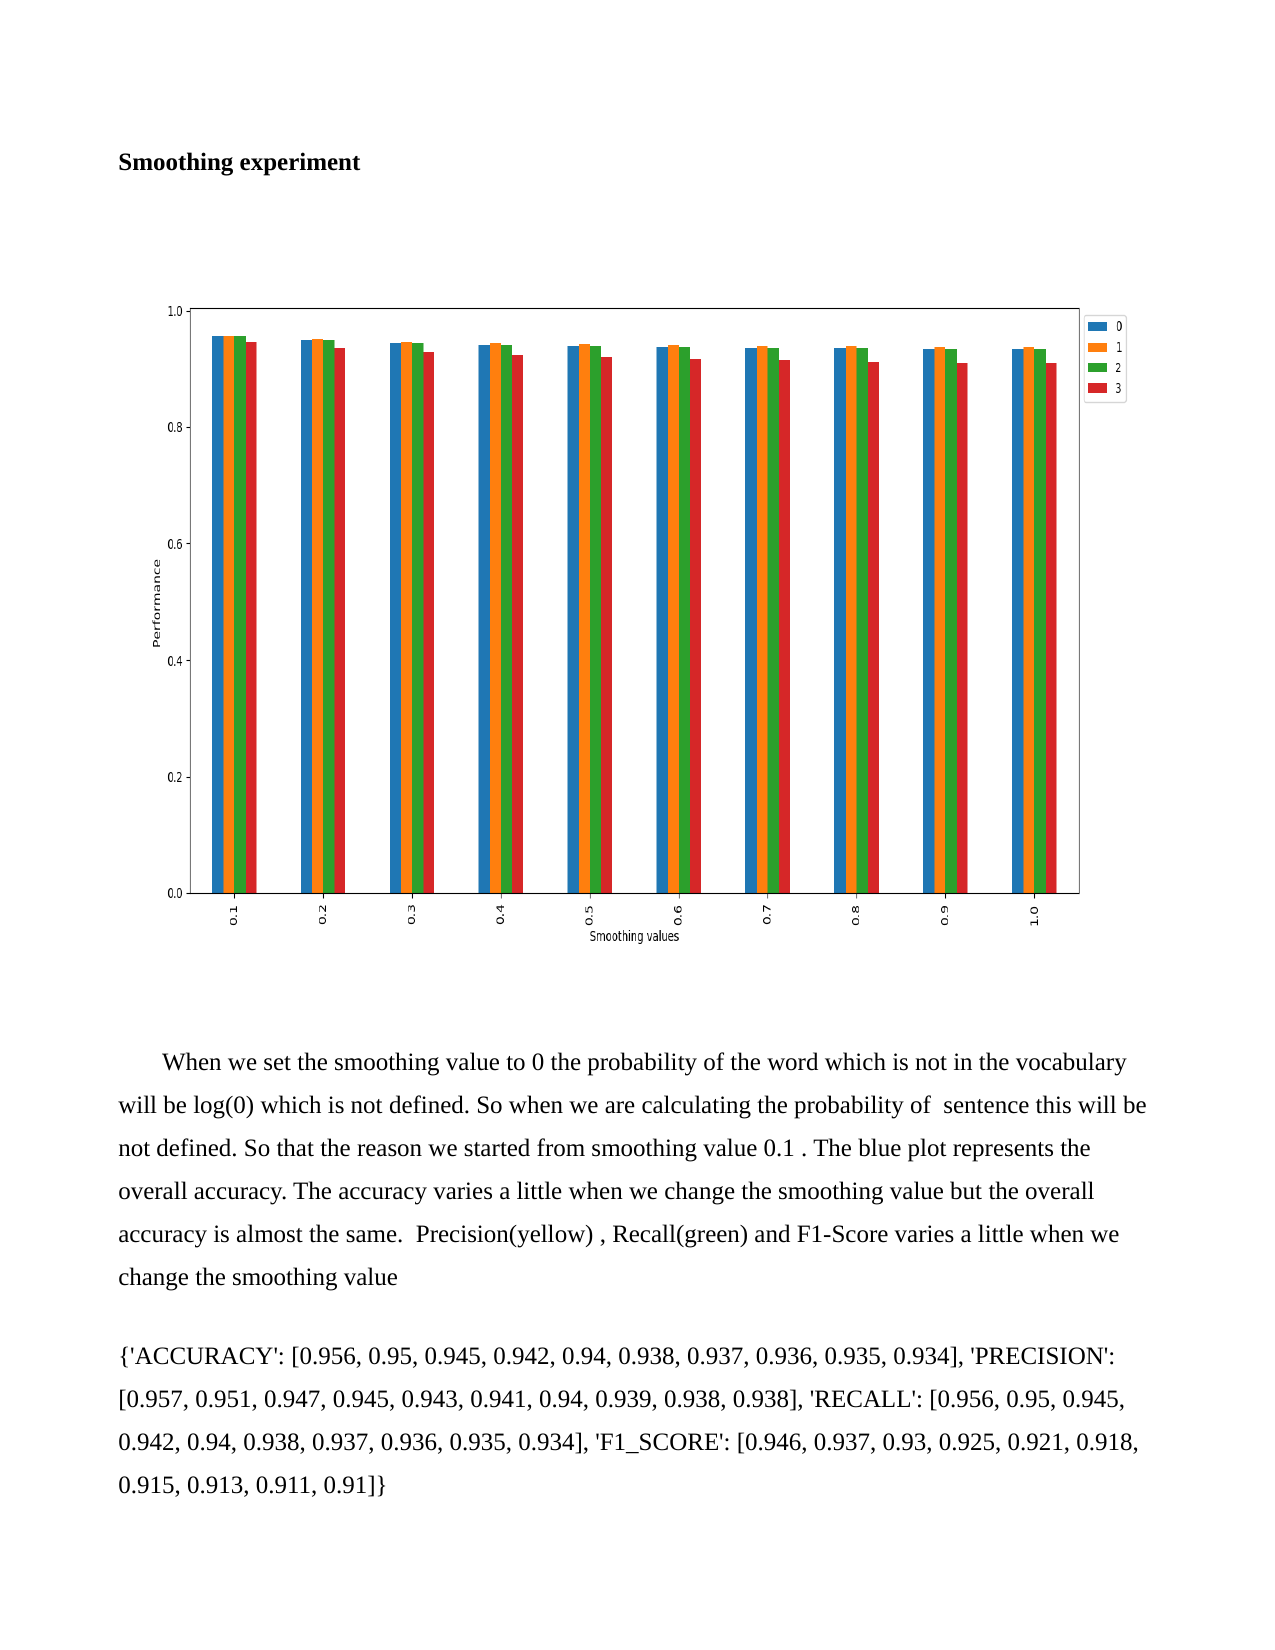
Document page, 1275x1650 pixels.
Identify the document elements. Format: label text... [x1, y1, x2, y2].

text Smoothing experiment [118, 147, 1157, 176]
picture [46, 216, 1193, 976]
text {'ACCURACY': [0.956, 0.95, 0.945, 0.942, 0.94, 0.938, 0.937, 0.936, 0.935, 0.934], 'PRECISION': [0.957, 0.951, 0.947, 0.945, 0.943, 0.941, 0.94, 0.939, 0.938, 0.938], 'RECALL': [0.956, 0.95, 0.945, 0.942, 0.94, 0.938, 0.937, 0.936, 0.935, 0.934], 'F1_SCORE': [0.946, 0.937, 0.93, 0.925, 0.921, 0.918, 0.915, 0.913, 0.911, 0.91]} [118, 1341, 1157, 1499]
text When we set the smoothing value to 0 the probability of the word which is not in the vocabulary will be log(0) which is not defined. So when we are calculating the probability of sentence this will be not defined. So that the reason we started from smoothing value 0.1 . The blue plot represents the overall accuracy. The accuracy varies a little when we change the smoothing value but the overall accuracy is almost the same. Precision(yellow) , Recall(green) and F1-Score varies a little when we change the smoothing value [118, 1047, 1157, 1291]
